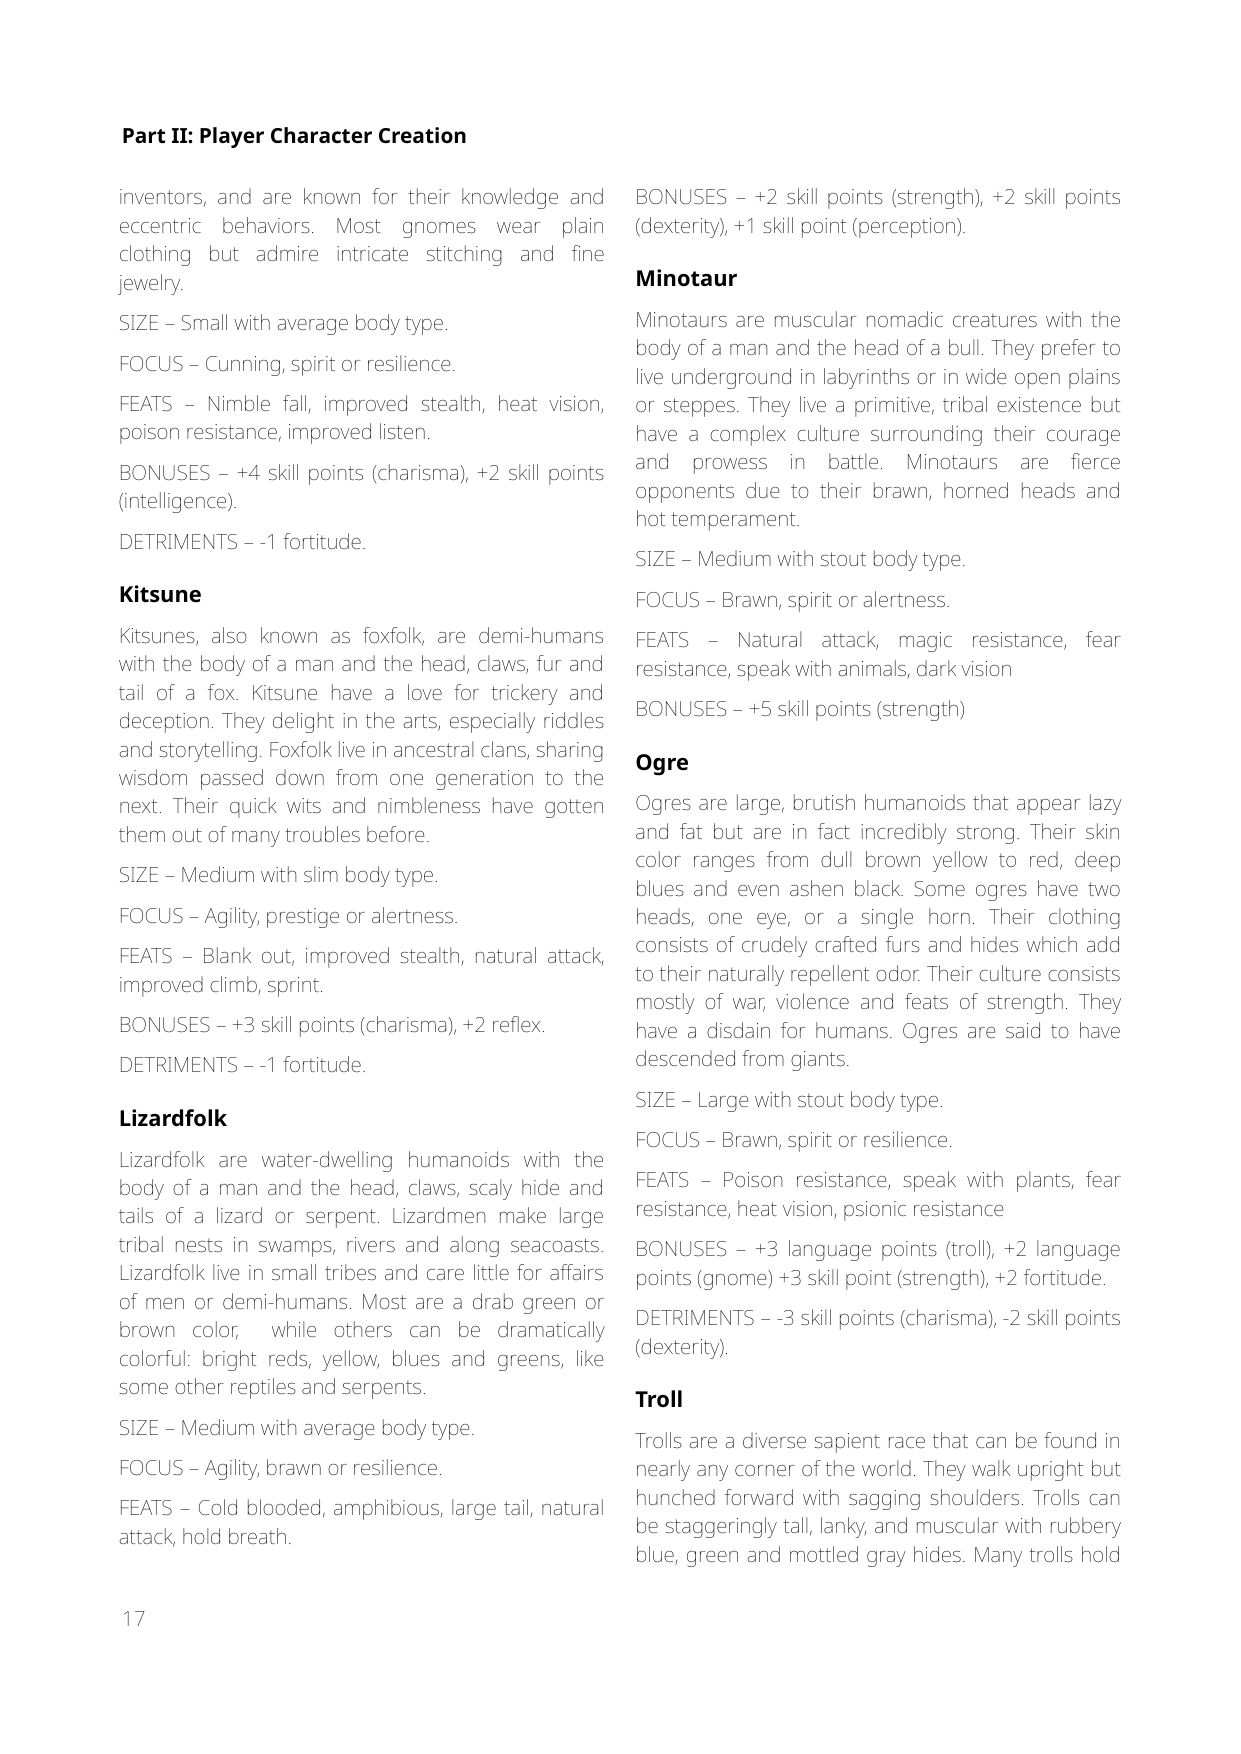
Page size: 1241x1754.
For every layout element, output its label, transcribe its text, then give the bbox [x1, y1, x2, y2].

text FOCUS – Brawn, spirit or alertness. [635, 585, 1122, 613]
text Ogre [635, 747, 1122, 776]
text SIZE – Large with stout body type. [635, 1085, 1122, 1113]
text SIZE – Small with average body type. [118, 308, 605, 337]
text Kitsune [118, 579, 605, 609]
text BONUSES – +5 skill points (strength) [635, 694, 1122, 723]
text DETRIMENTS – -1 fortitude. [118, 1051, 605, 1079]
text SIZE – Medium with average body type. [118, 1413, 605, 1441]
text DETRIMENTS – -3 skill points (charisma), -2 skill points (dexterity). [635, 1303, 1122, 1360]
text BONUSES – +2 skill points (strength), +2 skill points (dexterity), +1 skill point (perception). [635, 182, 1122, 239]
text FEATS – Nimble fall, improved stealth, heat vision, poison resistance, improved listen. [118, 389, 605, 446]
text Troll [635, 1384, 1122, 1414]
text FOCUS – Cunning, spirit or resilience. [118, 349, 605, 377]
text FEATS – Poison resistance, speak with plants, fear resistance, heat vision, psionic resistance [635, 1166, 1122, 1222]
text Trolls are a diverse sapient race that can be found in nearly any corner of the world. They walk upright but hunched forward with sagging shoulders. Trolls can be staggeringly tall, lanky, and muscular with rubbery blue, green and mottled gray hides. Many trolls hold [635, 1426, 1122, 1568]
text Kitsunes, also known as foxfolk, are demi-humans with the body of a man and the head, claws, fur and tail of a fox. Kitsune have a love for trickery and deception. They delight in the arts, especially riddles and storytelling. Foxfolk live in ancestral clans, sharing wisdom passed down from one generation to the next. Their quick wits and nimbleness have gotten them out of many troubles before. [118, 621, 605, 848]
text BONUSES – +4 skill points (charisma), +2 skill points (intelligence). [118, 458, 605, 515]
text BONUSES – +3 language points (troll), +2 language points (gnome) +3 skill point (strength), +2 fortitude. [635, 1234, 1122, 1291]
text BONUSES – +3 skill points (charisma), +2 reflex. [118, 1010, 605, 1038]
text Minotaurs are muscular nomadic creatures with the body of a man and the head of a bull. They prefer to live underground in labyrinths or in wide open plains or steppes. They live a primitive, tribal existence but have a complex culture surrounding their courage and prowess in battle. Minotaurs are fierce opponents due to their brawn, horned heads and hot temperament. [635, 305, 1122, 533]
text FOCUS – Agility, brawn or resilience. [118, 1453, 605, 1481]
text Ogres are large, brutish humanoids that appear lazy and fat but are in fact incredibly strong. Their skin color ranges from dull brown yellow to red, deep blues and even ashen black. Some ogres have two heads, one eye, or a single horn. Their clothing consists of crudely crafted furs and hides which add to their naturally repellent odor. Their culture consists mostly of war, violence and feats of strength. They have a disdain for humans. Ogres are said to have descended from giants. [635, 788, 1122, 1073]
text SIZE – Medium with stout body type. [635, 544, 1122, 573]
text FEATS – Cold blooded, amphibious, large tail, natural attack, hold breath. [118, 1493, 605, 1550]
text Minotaur [635, 263, 1122, 293]
text SIZE – Medium with slim body type. [118, 860, 605, 889]
text Lizardfolk are water-dwelling humanoids with the body of a man and the head, claws, scaly hide and tails of a lizard or serpent. Lizardmen make large tribal nests in swamps, rivers and along seacoasts. Lizardfolk live in small tribes and care little for affairs of men or demi-humans. Most are a drab green or brown color, while others can be dramatically colorful: bright reds, yellow, blues and greens, like some other reptiles and serpents. [118, 1145, 605, 1401]
text Lizardfolk [118, 1103, 605, 1133]
text FEATS – Natural attack, magic resistance, fear resistance, speak with animals, dark vision [635, 625, 1122, 682]
text FEATS – Blank out, improved stealth, natural attack, improved climb, sprint. [118, 941, 605, 998]
text DETRIMENTS – -1 fortitude. [118, 527, 605, 555]
text FOCUS – Brawn, spirit or resilience. [635, 1125, 1122, 1154]
text inventors, and are known for their knowledge and eccentric behaviors. Most gnomes wear plain clothing but admire intricate stitching and fine jewelry. [118, 182, 605, 296]
text FOCUS – Agility, prestige or alertness. [118, 901, 605, 929]
